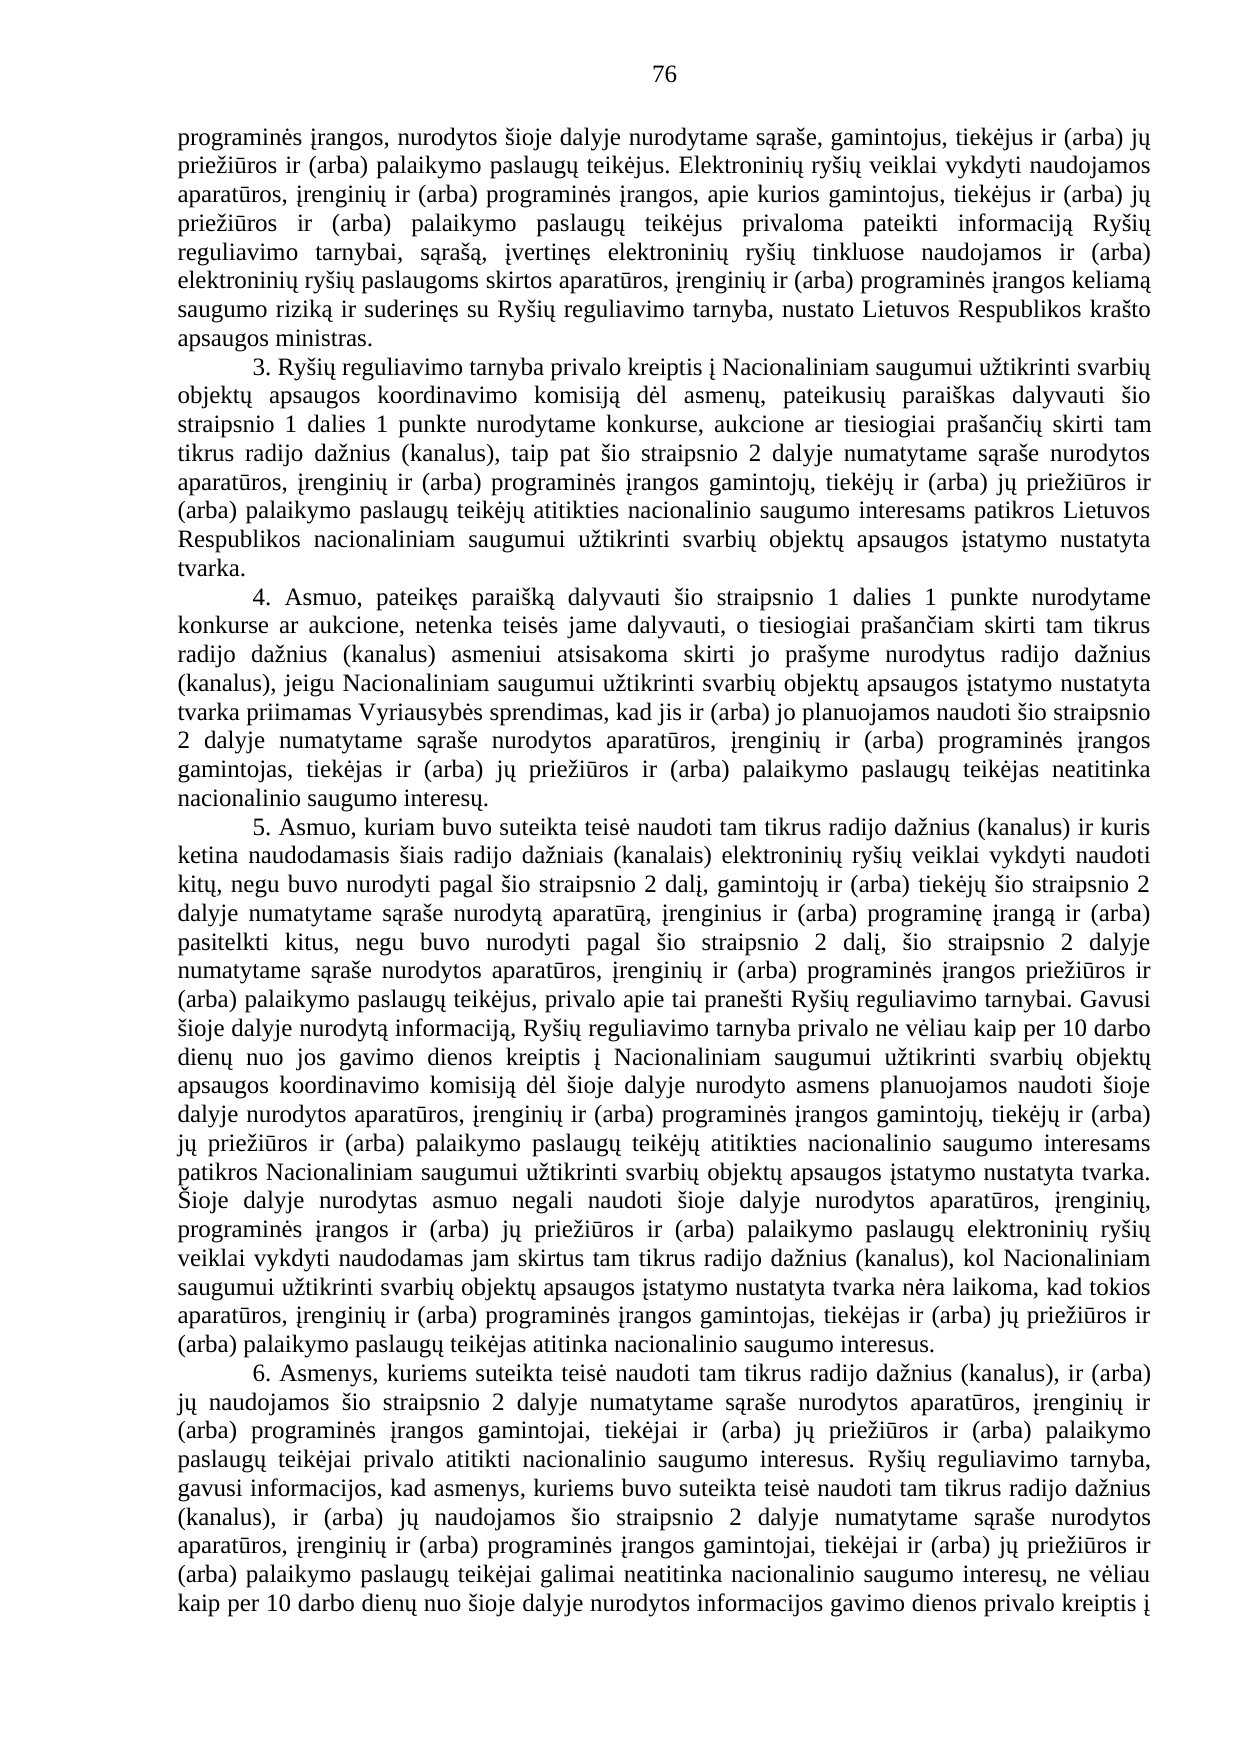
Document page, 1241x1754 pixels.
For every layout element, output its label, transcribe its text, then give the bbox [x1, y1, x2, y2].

text 3. Ryšių reguliavimo tarnyba privalo kreiptis į Nacionaliniam saugumui užtikrinti svarbių objektų apsaugos koordinavimo komisiją dėl asmenų, pateikusių paraiškas dalyvauti šio straipsnio 1 dalies 1 punkte nurodytame konkurse, aukcione ar tiesiogiai prašančių skirti tam tikrus radijo dažnius (kanalus), taip pat šio straipsnio 2 dalyje numatytame sąraše nurodytos aparatūros, įrenginių ir (arba) programinės įrangos gamintojų, tiekėjų ir (arba) jų priežiūros ir (arba) palaikymo paslaugų teikėjų atitikties nacionalinio saugumo interesams patikros Lietuvos Respublikos nacionaliniam saugumui užtikrinti svarbių objektų apsaugos įstatymo nustatyta tvarka. [177, 352, 1152, 582]
text 5. Asmuo, kuriam buvo suteikta teisė naudoti tam tikrus radijo dažnius (kanalus) ir kuris ketina naudodamasis šiais radijo dažniais (kanalais) elektroninių ryšių veiklai vykdyti naudoti kitų, negu buvo nurodyti pagal šio straipsnio 2 dalį, gamintojų ir (arba) tiekėjų šio straipsnio 2 dalyje numatytame sąraše nurodytą aparatūrą, įrenginius ir (arba) programinę įrangą ir (arba) pasitelkti kitus, negu buvo nurodyti pagal šio straipsnio 2 dalį, šio straipsnio 2 dalyje numatytame sąraše nurodytos aparatūros, įrenginių ir (arba) programinės įrangos priežiūros ir (arba) palaikymo paslaugų teikėjus, privalo apie tai pranešti Ryšių reguliavimo tarnybai. Gavusi šioje dalyje nurodytą informaciją, Ryšių reguliavimo tarnyba privalo ne vėliau kaip per 10 darbo dienų nuo jos gavimo dienos kreiptis į Nacionaliniam saugumui užtikrinti svarbių objektų apsaugos koordinavimo komisiją dėl šioje dalyje nurodyto asmens planuojamos naudoti šioje dalyje nurodytos aparatūros, įrenginių ir (arba) programinės įrangos gamintojų, tiekėjų ir (arba) jų priežiūros ir (arba) palaikymo paslaugų teikėjų atitikties nacionalinio saugumo interesams patikros Nacionaliniam saugumui užtikrinti svarbių objektų apsaugos įstatymo nustatyta tvarka. Šioje dalyje nurodytas asmuo negali naudoti šioje dalyje nurodytos aparatūros, įrenginių, programinės įrangos ir (arba) jų priežiūros ir (arba) palaikymo paslaugų elektroninių ryšių veiklai vykdyti naudodamas jam skirtus tam tikrus radijo dažnius (kanalus), kol Nacionaliniam saugumui užtikrinti svarbių objektų apsaugos įstatymo nustatyta tvarka nėra laikoma, kad tokios aparatūros, įrenginių ir (arba) programinės įrangos gamintojas, tiekėjas ir (arba) jų priežiūros ir (arba) palaikymo paslaugų teikėjas atitinka nacionalinio saugumo interesus. [177, 812, 1152, 1358]
text programinės įrangos, nurodytos šioje dalyje nurodytame sąraše, gamintojus, tiekėjus ir (arba) jų priežiūros ir (arba) palaikymo paslaugų teikėjus. Elektroninių ryšių veiklai vykdyti naudojamos aparatūros, įrenginių ir (arba) programinės įrangos, apie kurios gamintojus, tiekėjus ir (arba) jų priežiūros ir (arba) palaikymo paslaugų teikėjus privaloma pateikti informaciją Ryšių reguliavimo tarnybai, sąrašą, įvertinęs elektroninių ryšių tinkluose naudojamos ir (arba) elektroninių ryšių paslaugoms skirtos aparatūros, įrenginių ir (arba) programinės įrangos keliamą saugumo riziką ir suderinęs su Ryšių reguliavimo tarnyba, nustato Lietuvos Respublikos krašto apsaugos ministras. [177, 122, 1152, 352]
text 6. Asmenys, kuriems suteikta teisė naudoti tam tikrus radijo dažnius (kanalus), ir (arba) jų naudojamos šio straipsnio 2 dalyje numatytame sąraše nurodytos aparatūros, įrenginių ir (arba) programinės įrangos gamintojai, tiekėjai ir (arba) jų priežiūros ir (arba) palaikymo paslaugų teikėjai privalo atitikti nacionalinio saugumo interesus. Ryšių reguliavimo tarnyba, gavusi informacijos, kad asmenys, kuriems buvo suteikta teisė naudoti tam tikrus radijo dažnius (kanalus), ir (arba) jų naudojamos šio straipsnio 2 dalyje numatytame sąraše nurodytos aparatūros, įrenginių ir (arba) programinės įrangos gamintojai, tiekėjai ir (arba) jų priežiūros ir (arba) palaikymo paslaugų teikėjai galimai neatitinka nacionalinio saugumo interesų, ne vėliau kaip per 10 darbo dienų nuo šioje dalyje nurodytos informacijos gavimo dienos privalo kreiptis į [177, 1358, 1152, 1617]
text 4. Asmuo, pateikęs paraišką dalyvauti šio straipsnio 1 dalies 1 punkte nurodytame konkurse ar aukcione, netenka teisės jame dalyvauti, o tiesiogiai prašančiam skirti tam tikrus radijo dažnius (kanalus) asmeniui atsisakoma skirti jo prašyme nurodytus radijo dažnius (kanalus), jeigu Nacionaliniam saugumui užtikrinti svarbių objektų apsaugos įstatymo nustatyta tvarka priimamas Vyriausybės sprendimas, kad jis ir (arba) jo planuojamos naudoti šio straipsnio 2 dalyje numatytame sąraše nurodytos aparatūros, įrenginių ir (arba) programinės įrangos gamintojas, tiekėjas ir (arba) jų priežiūros ir (arba) palaikymo paslaugų teikėjas neatitinka nacionalinio saugumo interesų. [177, 582, 1152, 812]
